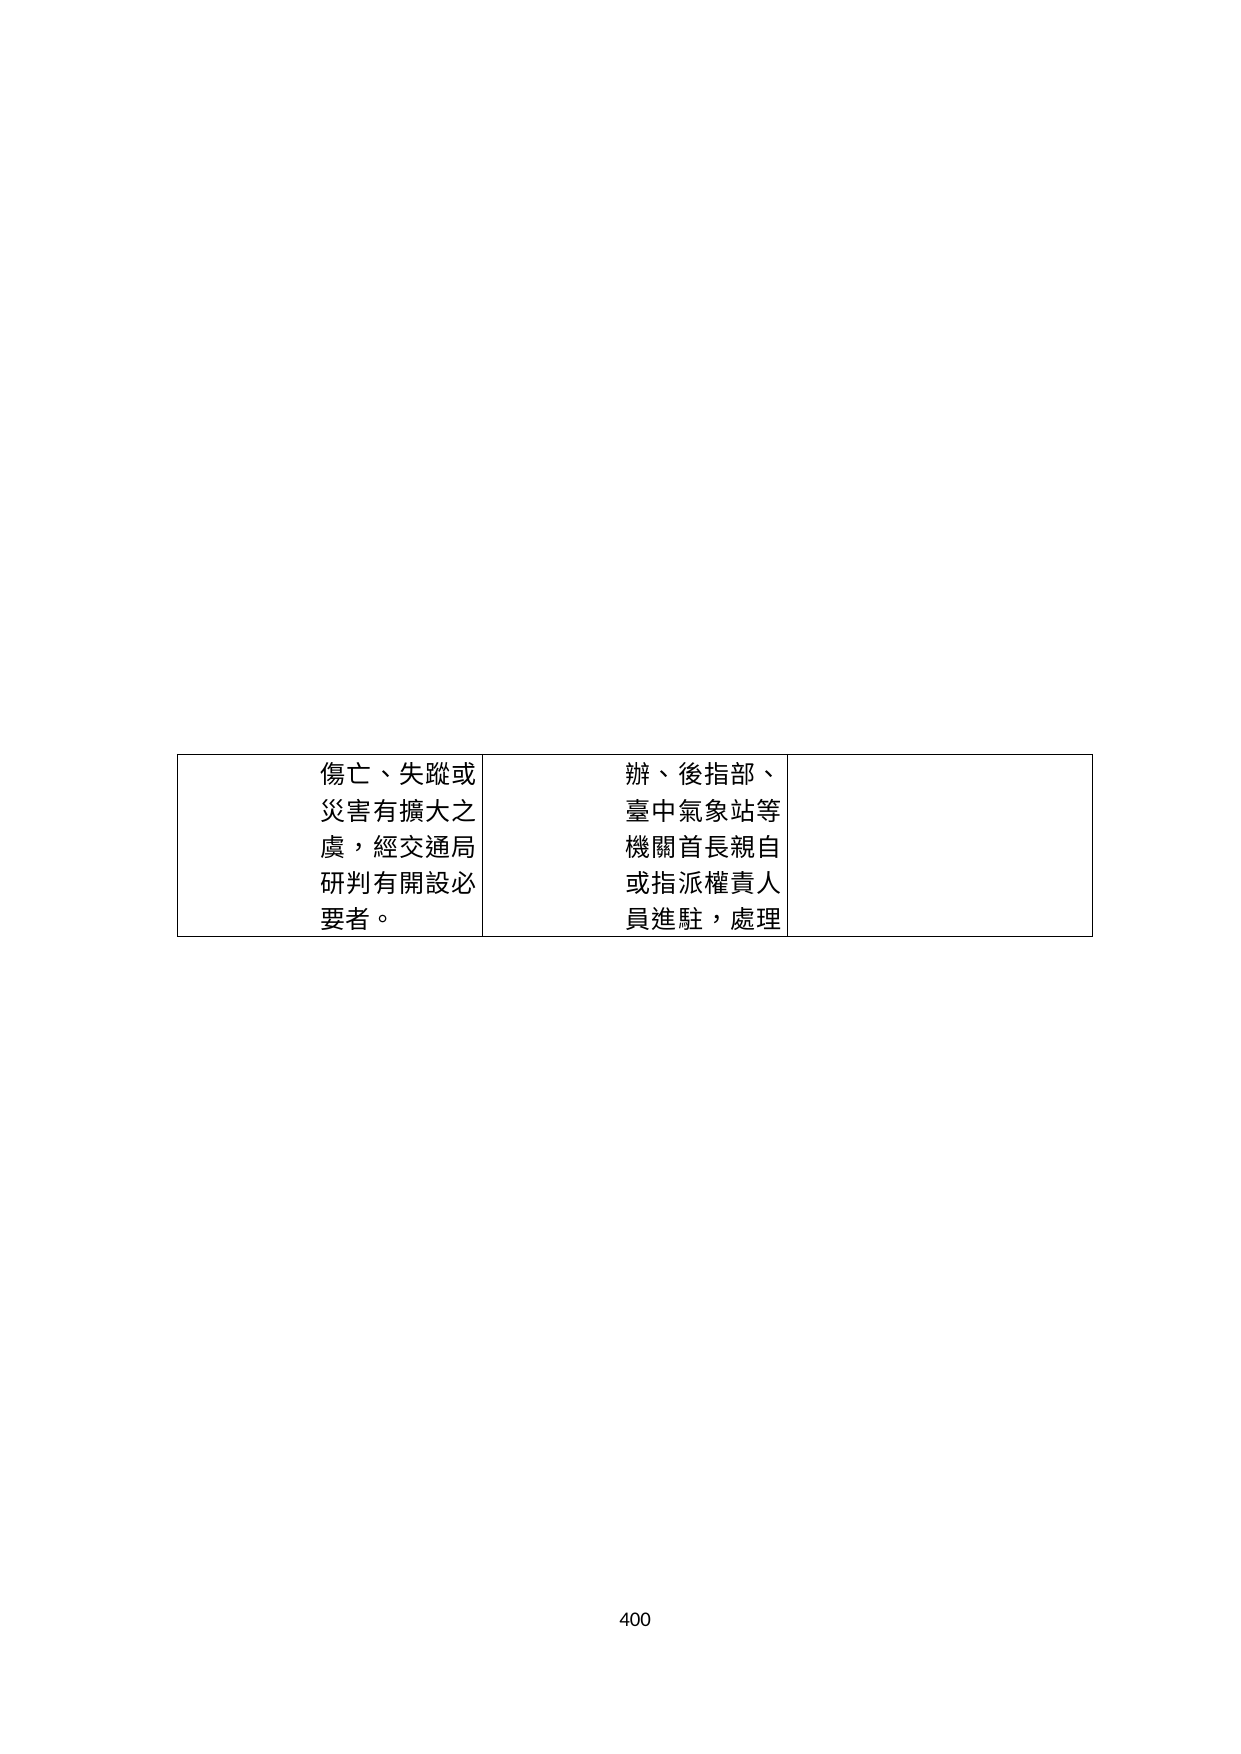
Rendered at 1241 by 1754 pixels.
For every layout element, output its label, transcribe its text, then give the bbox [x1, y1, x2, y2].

table_cell [788, 755, 1092, 936]
table_cell 辦、後指部、臺中氣象站等機關首長親自或指派權責人員進駐，處理 [483, 755, 787, 936]
table_cell 傷亡、失蹤或災害有擴大之虞，經交通局研判有開設必要者。 [178, 755, 482, 936]
